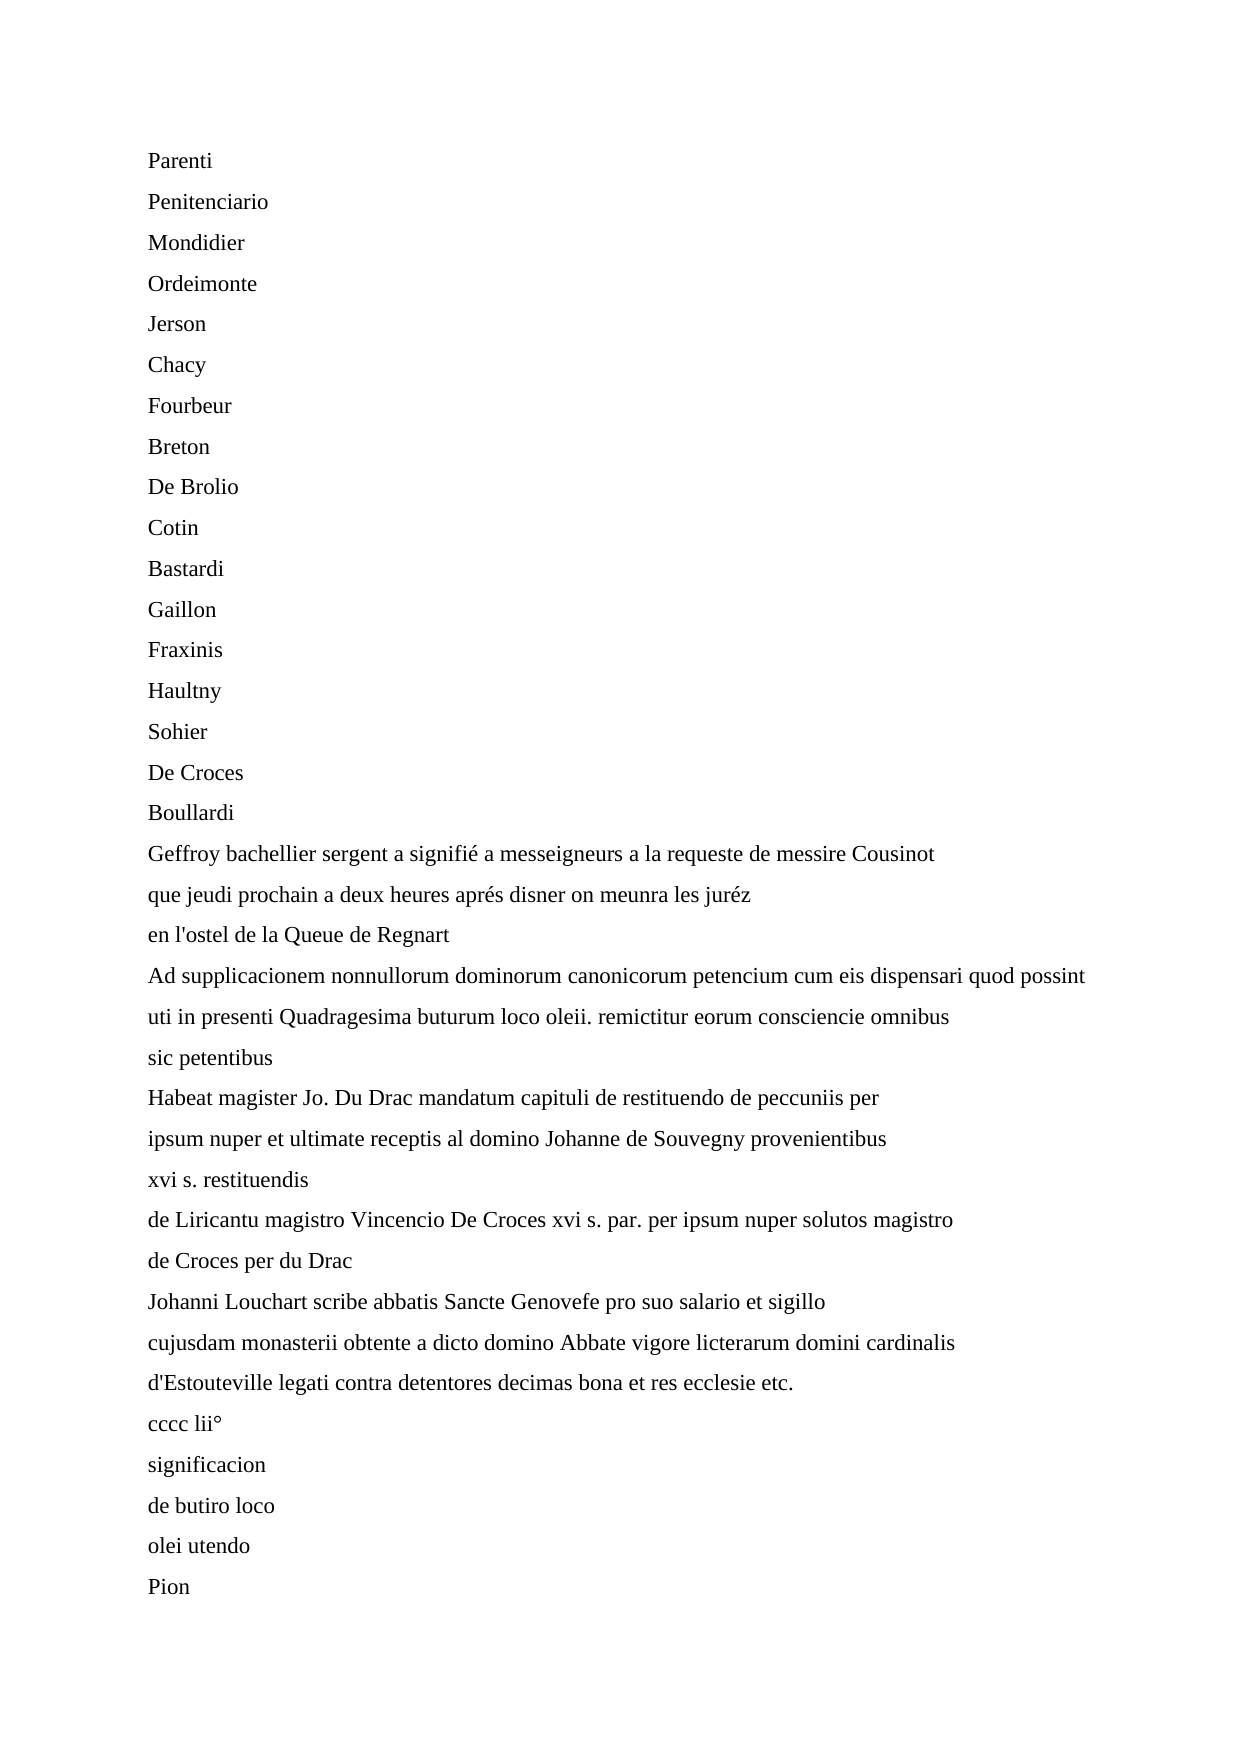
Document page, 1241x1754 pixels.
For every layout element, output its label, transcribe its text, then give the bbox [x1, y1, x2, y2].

text sic petentibus [148, 1044, 1093, 1070]
text de Liricantu magistro Vincencio De Croces xvi s. par. per ipsum nuper solutos magistro [148, 1207, 1093, 1233]
text Parenti [148, 148, 1093, 174]
text d'Estouteville legati contra detentores decimas bona et res ecclesie etc. [148, 1369, 1093, 1396]
text uti in presenti Quadragesima buturum loco oleii. remictitur eorum consciencie omnibus [148, 1003, 1093, 1029]
text Fourbeur [148, 392, 1093, 418]
text Gaillon [148, 596, 1093, 622]
text ipsum nuper et ultimate receptis al domino Johanne de Souvegny provenientibus [148, 1125, 1093, 1151]
text De Brolio [148, 473, 1093, 500]
text Breton [148, 433, 1093, 459]
text Haultny [148, 677, 1093, 703]
text Penitenciario [148, 188, 1093, 215]
text Ordeimonte [148, 270, 1093, 296]
text de Croces per du Drac [148, 1247, 1093, 1274]
text Cotin [148, 514, 1093, 541]
text De Croces [148, 758, 1093, 785]
text xvi s. restituendis [148, 1166, 1093, 1192]
text Johanni Louchart scribe abbatis Sancte Genovefe pro suo salario et sigillo [148, 1288, 1093, 1314]
text que jeudi prochain a deux heures aprés disner on meunra les juréz [148, 881, 1093, 907]
text Jerson [148, 311, 1093, 337]
text Mondidier [148, 229, 1093, 255]
text Bastardi [148, 555, 1093, 581]
text de butiro loco [148, 1492, 1093, 1518]
text Habeat magister Jo. Du Drac mandatum capituli de restituendo de peccuniis per [148, 1084, 1093, 1111]
text Fraxinis [148, 636, 1093, 663]
text Geffroy bachellier sergent a signifié a messeigneurs a la requeste de messire Cousinot [148, 840, 1093, 866]
text olei utendo [148, 1532, 1093, 1559]
text cujusdam monasterii obtente a dicto domino Abbate vigore licterarum domini cardinalis [148, 1329, 1093, 1355]
text en l'ostel de la Queue de Regnart [148, 921, 1093, 948]
text Ad supplicacionem nonnullorum dominorum canonicorum petencium cum eis dispensari quod possint [148, 962, 1093, 988]
text cccc lii° [148, 1410, 1093, 1437]
text Chacy [148, 351, 1093, 378]
text Boullardi [148, 799, 1093, 826]
text significacion [148, 1451, 1093, 1477]
text Pion [148, 1573, 1093, 1599]
text Sohier [148, 718, 1093, 744]
